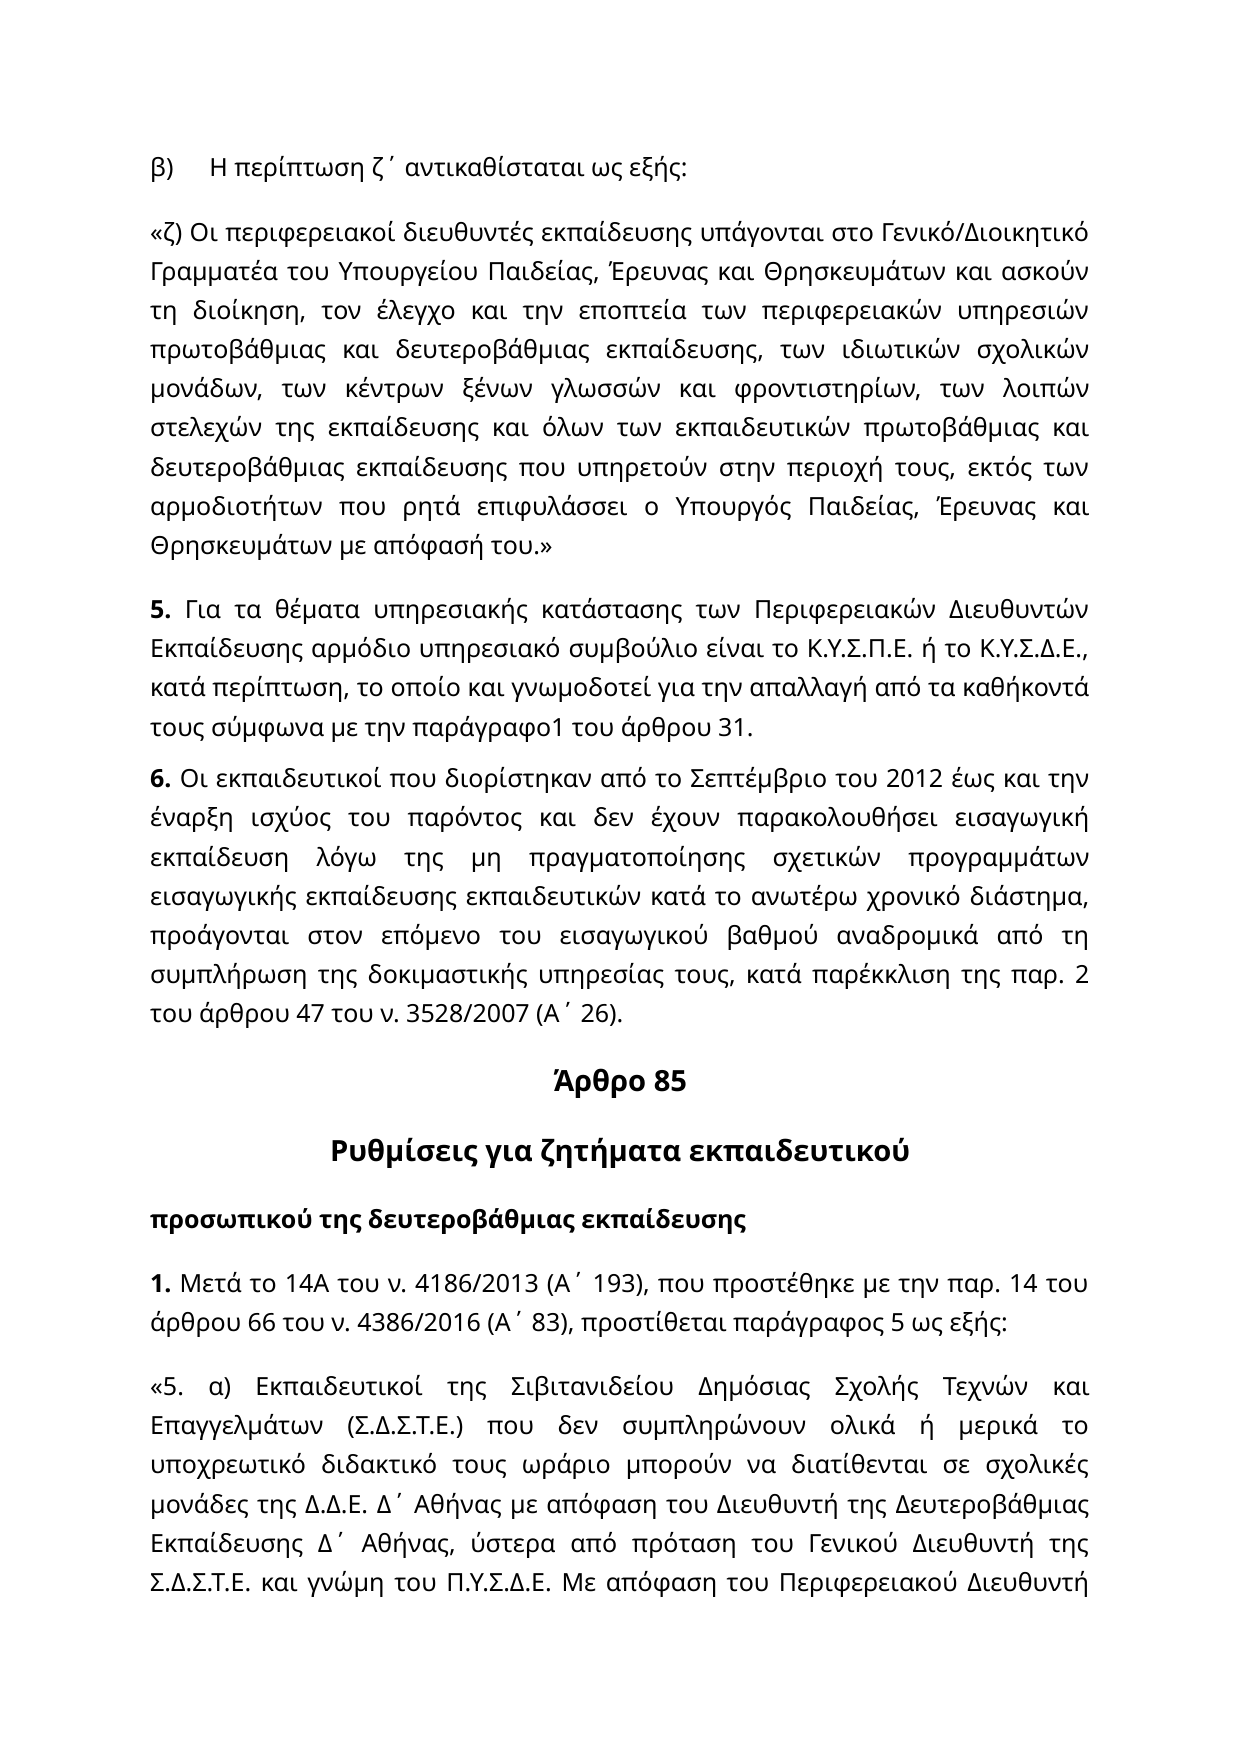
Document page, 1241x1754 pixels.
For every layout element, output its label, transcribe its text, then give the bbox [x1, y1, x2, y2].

text 1. Μετά το 14Α του ν. 4186/2013 (Α΄ 193), που προστέθηκε με την παρ. 14 του άρθρου 66 του ν. 4386/2016 (Α΄ 83), προστίθεται παράγραφος 5 ως εξής: [150, 1265, 1090, 1339]
text 6. Οι εκπαιδευτικοί που διορίστηκαν από το Σεπτέμβριο του 2012 έως και την έναρξη ισχύος του παρόντος και δεν έχουν παρακολουθήσει εισαγωγική εκπαίδευση λόγω της μη πραγματοποίησης σχετικών προγραμμάτων εισαγωγικής εκπαίδευσης εκπαιδευτικών κατά το ανωτέρω χρονικό διάστημα, προάγονται στον επόμενο του εισαγωγικού βαθμού αναδρομικά από τη συμπλήρωση της δοκιμαστικής υπηρεσίας τους, κατά παρέκκλιση της παρ. 2 του άρθρου 47 του ν. 3528/2007 (Α΄ 26). [150, 761, 1090, 1030]
subtitle Άρθρο 85 [150, 1060, 1090, 1100]
subtitle Ρυθμίσεις για ζητήματα εκπαιδευτικού [150, 1131, 1090, 1170]
text «ζ) Οι περιφερειακοί διευθυντές εκπαίδευσης υπάγονται στο Γενικό/Διοικητικό Γραμματέα του Υπουργείου Παιδείας, Έρευνας και Θρησκευμάτων και ασκούν τη διοίκηση, τον έλεγχο και την εποπτεία των περιφερειακών υπηρεσιών πρωτοβάθμιας και δευτεροβάθμιας εκπαίδευσης, των ιδιωτικών σχολικών μονάδων, των κέντρων ξένων γλωσσών και φροντιστηρίων, των λοιπών στελεχών της εκπαίδευσης και όλων των εκπαιδευτικών πρωτοβάθμιας και δευτεροβάθμιας εκπαίδευσης που υπηρετούν στην περιοχή τους, εκτός των αρμοδιοτήτων που ρητά επιφυλάσσει ο Υπουργός Παιδείας, Έρευνας και Θρησκευμάτων με απόφασή του.» [150, 214, 1090, 562]
text προσωπικού της δευτεροβάθμιας εκπαίδευσης [150, 1201, 1090, 1235]
text 5. Για τα θέματα υπηρεσιακής κατάστασης των Περιφερειακών Διευθυντών Εκπαίδευσης αρμόδιο υπηρεσιακό συμβούλιο είναι το Κ.Υ.Σ.Π.Ε. ή το Κ.Υ.Σ.Δ.Ε., κατά περίπτωση, το οποίο και γνωμοδοτεί για την απαλλαγή από τα καθήκοντά τους σύμφωνα με την παράγραφο1 του άρθρου 31. [150, 592, 1090, 743]
list β) Η περίπτωση ζ΄ αντικαθίσταται ως εξής: [150, 150, 1090, 184]
text «5. α) Εκπαιδευτικοί της Σιβιτανιδείου Δημόσιας Σχολής Τεχνών και Επαγγελμάτων (Σ.Δ.Σ.Τ.Ε.) που δεν συμπληρώνουν ολικά ή μερικά το υποχρεωτικό διδακτικό τους ωράριο μπορούν να διατίθενται σε σχολικές μονάδες της Δ.Δ.Ε. Δ΄ Αθήνας με απόφαση του Διευθυντή της Δευτεροβάθμιας Εκπαίδευσης Δ΄ Αθήνας, ύστερα από πρόταση του Γενικού Διευθυντή της Σ.Δ.Σ.Τ.Ε. και γνώμη του Π.Υ.Σ.Δ.Ε. Με απόφαση του Περιφερειακού Διευθυντή [150, 1369, 1090, 1599]
